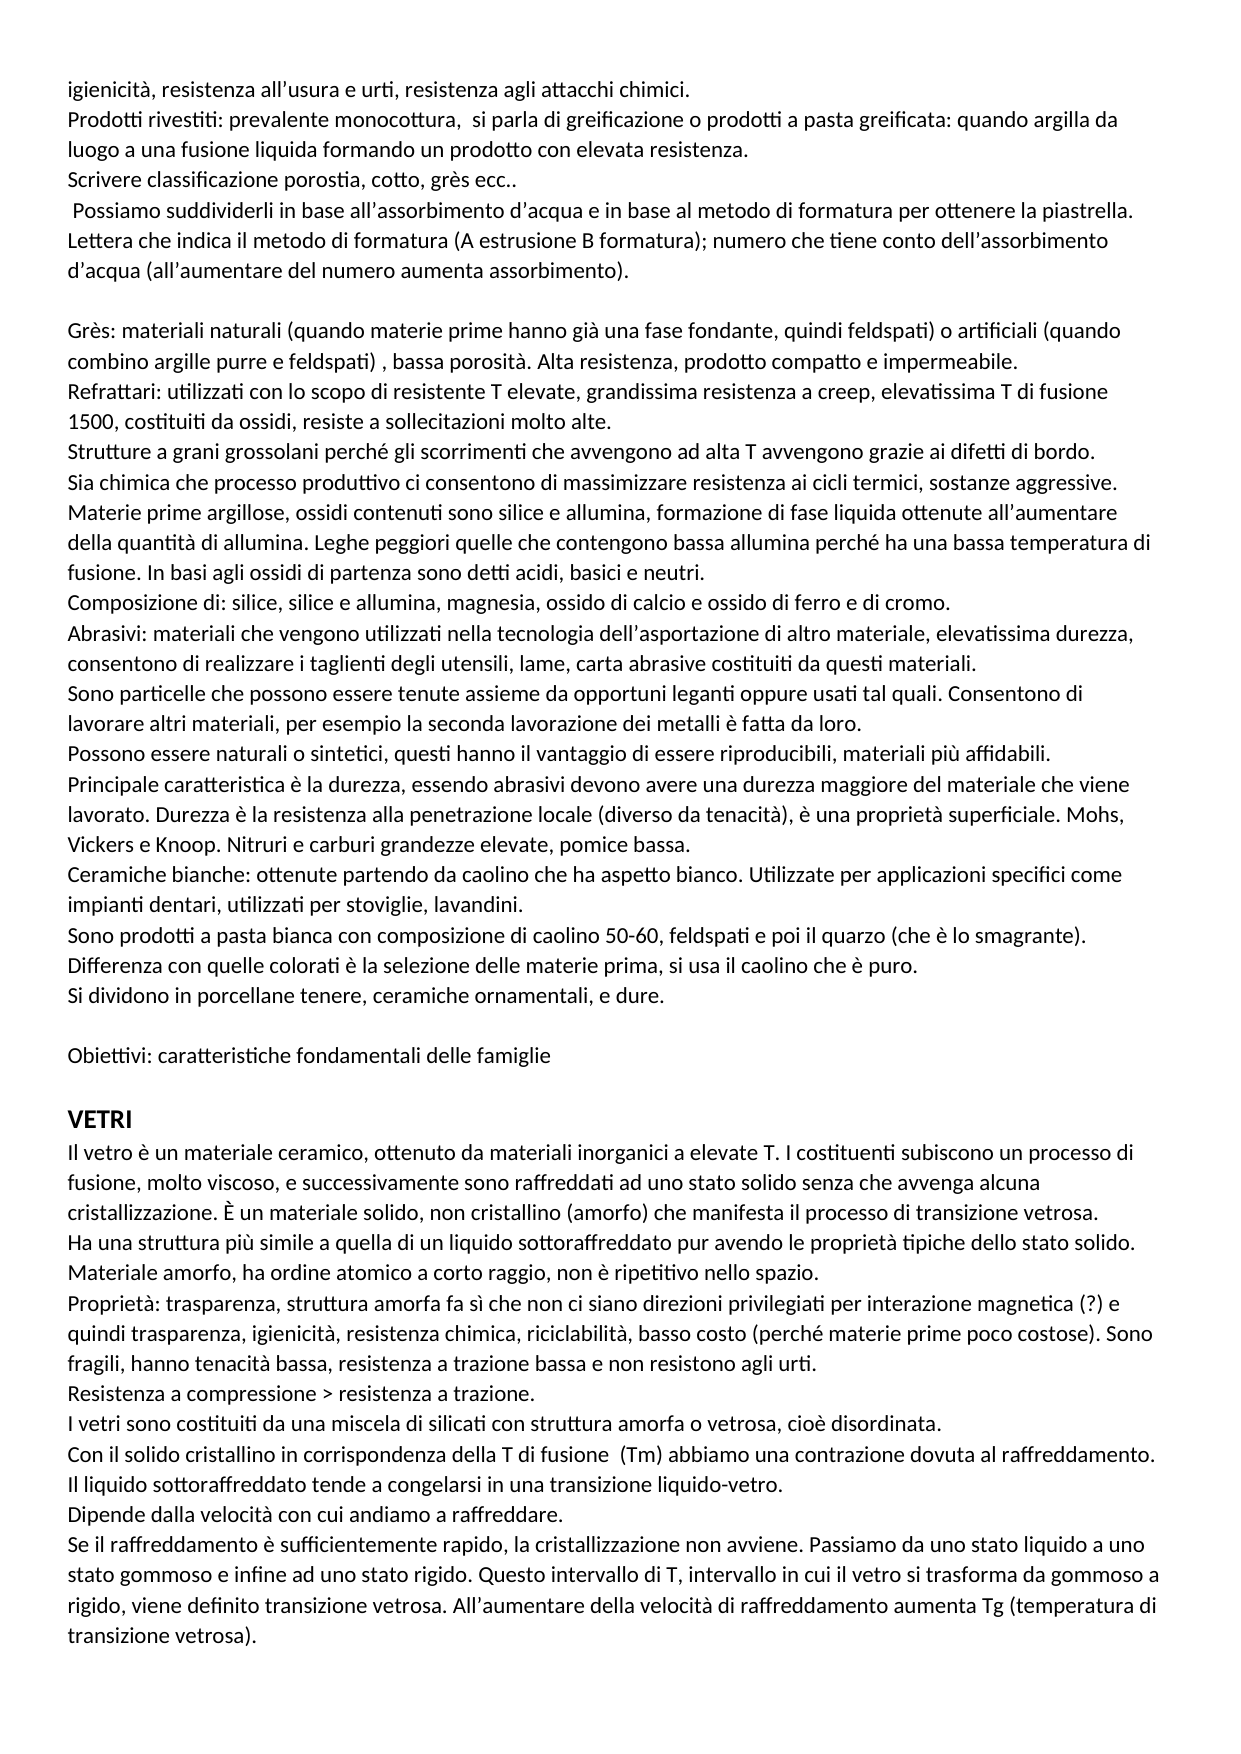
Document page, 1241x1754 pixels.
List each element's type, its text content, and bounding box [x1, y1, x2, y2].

text igienicità, resistenza all’usura e urti, resistenza agli attacchi chimici. Prodotti rivestiti: prevalente monocottura, si parla di greificazione o prodotti a pasta greificata: quando argilla da luogo a una fusione liquida formando un prodotto con elevata resistenza. Scrivere classificazione porostia, cotto, grès ecc.. Possiamo suddividerli in base all’assorbimento d’acqua e in base al metodo di formatura per ottenere la piastrella. Lettera che indica il metodo di formatura (A estrusione B formatura); numero che tiene conto dell’assorbimento d’acqua (all’aumentare del numero aumenta assorbimento). Grès: materiali naturali (quando materie prime hanno già una fase fondante, quindi feldspati) o artificiali (quando combino argille purre e feldspati) , bassa porosità. Alta resistenza, prodotto compatto e impermeabile. Refrattari: utilizzati con lo scopo di resistente T elevate, grandissima resistenza a creep, elevatissima T di fusione 1500, costituiti da ossidi, resiste a sollecitazioni molto alte. Strutture a grani grossolani perché gli scorrimenti che avvengono ad alta T avvengono grazie ai difetti di bordo. Sia chimica che processo produttivo ci consentono di massimizzare resistenza ai cicli termici, sostanze aggressive. Materie prime argillose, ossidi contenuti sono silice e allumina, formazione di fase liquida ottenute all’aumentare della quantità di allumina. Leghe peggiori quelle che contengono bassa allumina perché ha una bassa temperatura di fusione. In basi agli ossidi di partenza sono detti acidi, basici e neutri. Composizione di: silice, silice e allumina, magnesia, ossido di calcio e ossido di ferro e di cromo. Abrasivi: materiali che vengono utilizzati nella tecnologia dell’asportazione di altro materiale, elevatissima durezza, consentono di realizzare i taglienti degli utensili, lame, carta abrasive costituiti da questi materiali. Sono particelle che possono essere tenute assieme da opportuni leganti oppure usati tal quali. Consentono di lavorare altri materiali, per esempio la seconda lavorazione dei metalli è fatta da loro. Possono essere naturali o sintetici, questi hanno il vantaggio di essere riproducibili, materiali più affidabili. Principale caratteristica è la durezza, essendo abrasivi devono avere una durezza maggiore del materiale che viene lavorato. Durezza è la resistenza alla penetrazione locale (diverso da tenacità), è una proprietà superficiale. Mohs, Vickers e Knoop. Nitruri e carburi grandezze elevate, pomice bassa. Ceramiche bianche: ottenute partendo da caolino che ha aspetto bianco. Utilizzate per applicazioni specifici come impianti dentari, utilizzati per stoviglie, lavandini. Sono prodotti a pasta bianca con composizione di caolino 50-60, feldspati e poi il quarzo (che è lo smagrante). Differenza con quelle colorati è la selezione delle materie prima, si usa il caolino che è puro. Si dividono in porcellane tenere, ceramiche ornamentali, e dure. Obiettivi: caratteristiche fondamentali delle famiglie VETRI Il vetro è un materiale ceramico, ottenuto da materiali inorganici a elevate T. I costituenti subiscono un processo di fusione, molto viscoso, e successivamente sono raffreddati ad uno stato solido senza che avvenga alcuna cristallizzazione. È un materiale solido, non cristallino (amorfo) che manifesta il processo di transizione vetrosa. Ha una struttura più simile a quella di un liquido sottoraffreddato pur avendo le proprietà tipiche dello stato solido. Materiale amorfo, ha ordine atomico a corto raggio, non è ripetitivo nello spazio. Proprietà: trasparenza, struttura amorfa fa sì che non ci siano direzioni privilegiati per interazione magnetica (?) e quindi trasparenza, igienicità, resistenza chimica, riciclabilità, basso costo (perché materie prime poco costose). Sono fragili, hanno tenacità bassa, resistenza a trazione bassa e non resistono agli urti. Resistenza a compressione > resistenza a trazione. I vetri sono costituiti da una miscela di silicati con struttura amorfa o vetrosa, cioè disordinata. Con il solido cristallino in corrispondenza della T di fusione (Tm) abbiamo una contrazione dovuta al raffreddamento. Il liquido sottoraffreddato tende a congelarsi in una transizione liquido-vetro. Dipende dalla velocità con cui andiamo a raffreddare. Se il raffreddamento è sufficientemente rapido, la cristallizzazione non avviene. Passiamo da uno stato liquido a uno stato gommoso e infine ad uno stato rigido. Questo intervallo di T, intervallo in cui il vetro si trasforma da gommoso a rigido, viene definito transizione vetrosa. All’aumentare della velocità di raffreddamento aumenta Tg (temperatura di transizione vetrosa). [67, 75, 1165, 1649]
